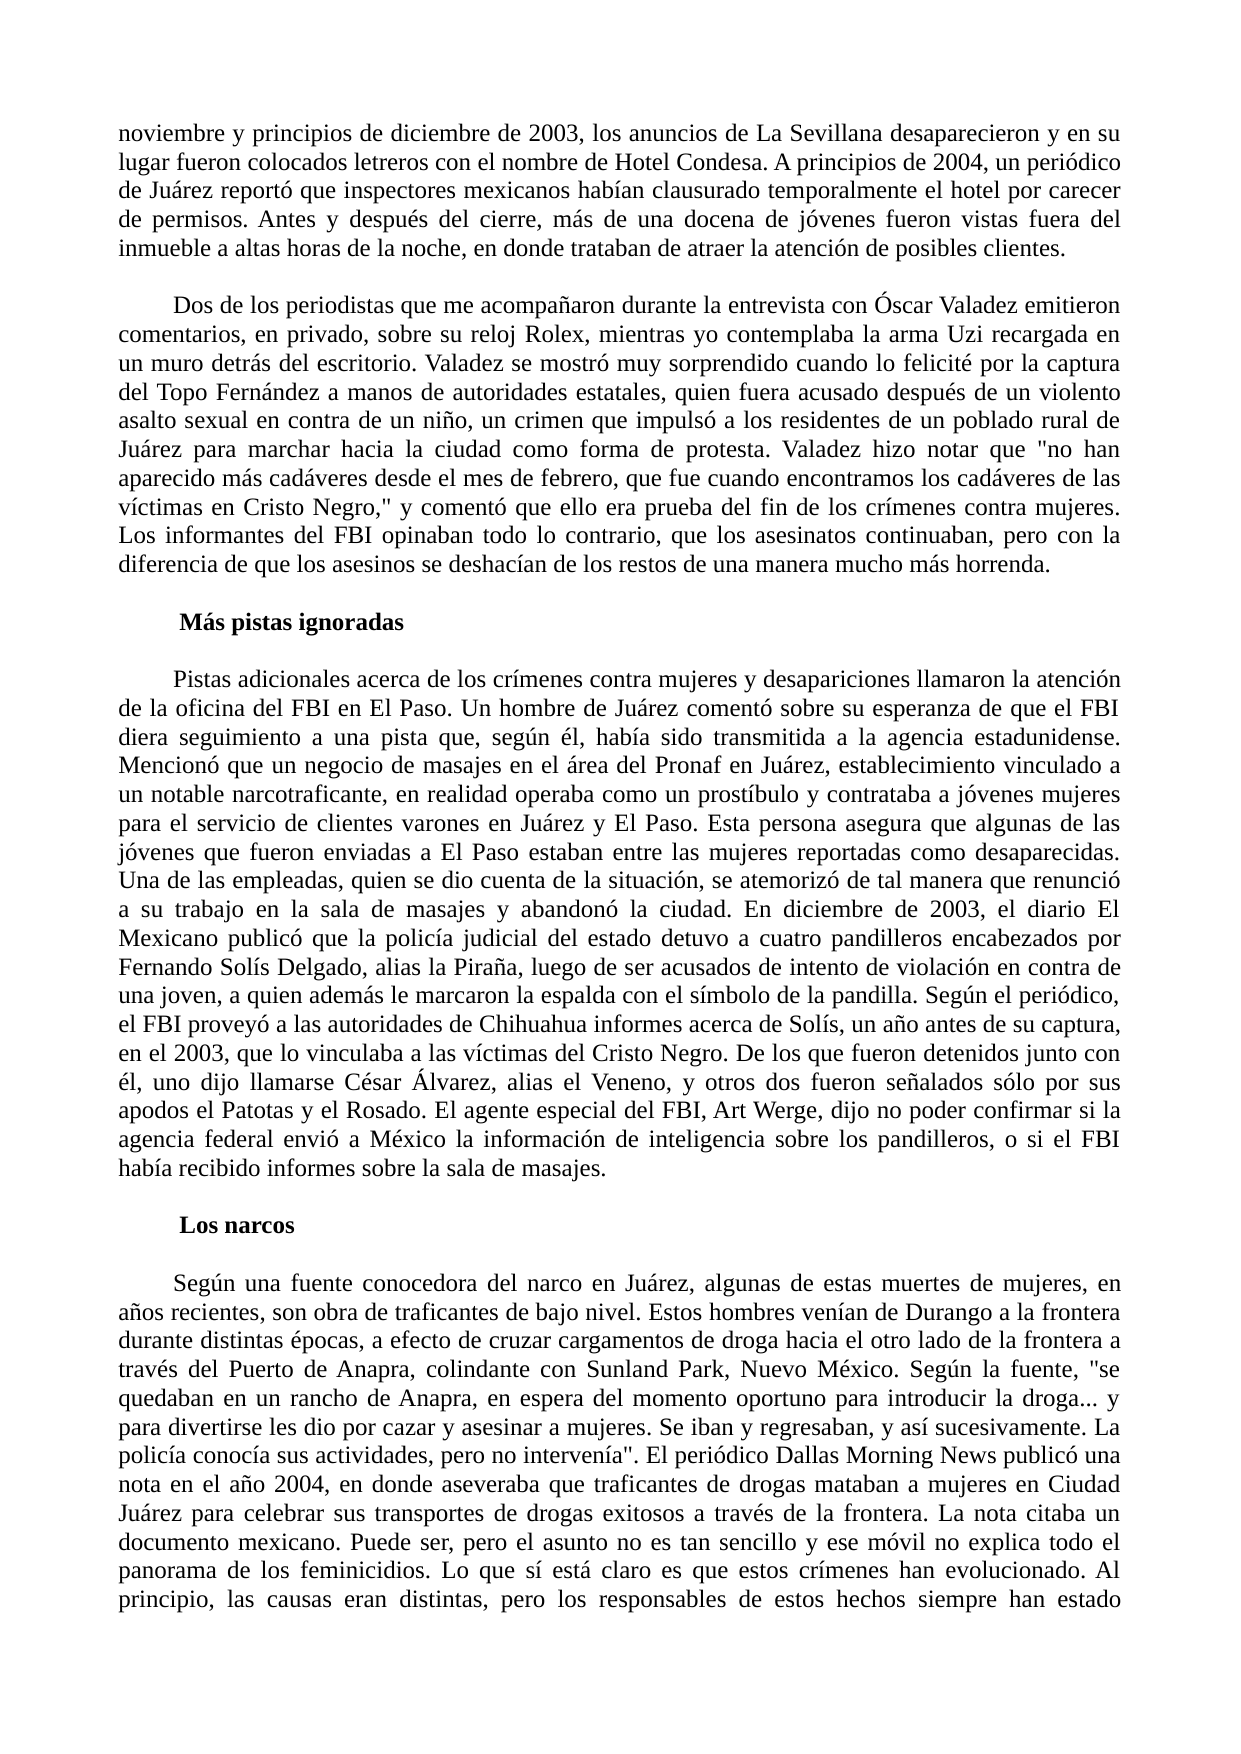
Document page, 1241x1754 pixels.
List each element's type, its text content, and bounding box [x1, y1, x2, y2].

text Dos de los periodistas que me acompañaron durante la entrevista con Óscar Valadez emitieron comentarios, en privado, sobre su reloj Rolex, mientras yo contemplaba la arma Uzi recargada en un muro detrás del escritorio. Valadez se mostró muy sorprendido cuando lo felicité por la captura del Topo Fernández a manos de autoridades estatales, quien fuera acusado después de un violento asalto sexual en contra de un niño, un crimen que impulsó a los residentes de un poblado rural de Juárez para marchar hacia la ciudad como forma de protesta. Valadez hizo notar que "no han aparecido más cadáveres desde el mes de febrero, que fue cuando encontramos los cadáveres de las víctimas en Cristo Negro," y comentó que ello era prueba del fin de los crímenes contra mujeres. Los informantes del FBI opinaban todo lo contrario, que los asesinatos continuaban, pero con la diferencia de que los asesinos se deshacían de los restos de una manera mucho más horrenda. [118, 291, 1122, 578]
text Según una fuente conocedora del narco en Juárez, algunas de estas muertes de mujeres, en años recientes, son obra de traficantes de bajo nivel. Estos hombres venían de Durango a la frontera durante distintas épocas, a efecto de cruzar cargamentos de droga hacia el otro lado de la frontera a través del Puerto de Anapra, colindante con Sunland Park, Nuevo México. Según la fuente, "se quedaban en un rancho de Anapra, en espera del momento oportuno para introducir la droga... y para divertirse les dio por cazar y asesinar a mujeres. Se iban y regresaban, y así sucesivamente. La policía conocía sus actividades, pero no intervenía". El periódico Dallas Morning News publicó una nota en el año 2004, en donde aseveraba que traficantes de drogas mataban a mujeres en Ciudad Juárez para celebrar sus transportes de drogas exitosos a través de la frontera. La nota citaba un documento mexicano. Puede ser, pero el asunto no es tan sencillo y ese móvil no explica todo el panorama de los feminicidios. Lo que sí está claro es que estos crímenes han evolucionado. Al principio, las causas eran distintas, pero los responsables de estos hechos siempre han estado [118, 1268, 1122, 1613]
text Más pistas ignoradas [118, 607, 1122, 636]
text Los narcos [118, 1211, 1122, 1239]
text Pistas adicionales acerca de los crímenes contra mujeres y desapariciones llamaron la atención de la oficina del FBI en El Paso. Un hombre de Juárez comentó sobre su esperanza de que el FBI diera seguimiento a una pista que, según él, había sido transmitida a la agencia estadunidense. Mencionó que un negocio de masajes en el área del Pronaf en Juárez, establecimiento vinculado a un notable narcotraficante, en realidad operaba como un prostíbulo y contrataba a jóvenes mujeres para el servicio de clientes varones en Juárez y El Paso. Esta persona asegura que algunas de las jóvenes que fueron enviadas a El Paso estaban entre las mujeres reportadas como desaparecidas. Una de las empleadas, quien se dio cuenta de la situación, se atemorizó de tal manera que renunció a su trabajo en la sala de masajes y abandonó la ciudad. En diciembre de 2003, el diario El Mexicano publicó que la policía judicial del estado detuvo a cuatro pandilleros encabezados por Fernando Solís Delgado, alias la Piraña, luego de ser acusados de intento de violación en contra de una joven, a quien además le marcaron la espalda con el símbolo de la pandilla. Según el periódico, el FBI proveyó a las autoridades de Chihuahua informes acerca de Solís, un año antes de su captura, en el 2003, que lo vinculaba a las víctimas del Cristo Negro. De los que fueron detenidos junto con él, uno dijo llamarse César Álvarez, alias el Veneno, y otros dos fueron señalados sólo por sus apodos el Patotas y el Rosado. El agente especial del FBI, Art Werge, dijo no poder confirmar si la agencia federal envió a México la información de inteligencia sobre los pandilleros, o si el FBI había recibido informes sobre la sala de masajes. [118, 664, 1122, 1182]
text noviembre y principios de diciembre de 2003, los anuncios de La Sevillana desaparecieron y en su lugar fueron colocados letreros con el nombre de Hotel Condesa. A principios de 2004, un periódico de Juárez reportó que inspectores mexicanos habían clausurado temporalmente el hotel por carecer de permisos. Antes y después del cierre, más de una docena de jóvenes fueron vistas fuera del inmueble a altas horas de la noche, en donde trataban de atraer la atención de posibles clientes. [118, 118, 1122, 262]
